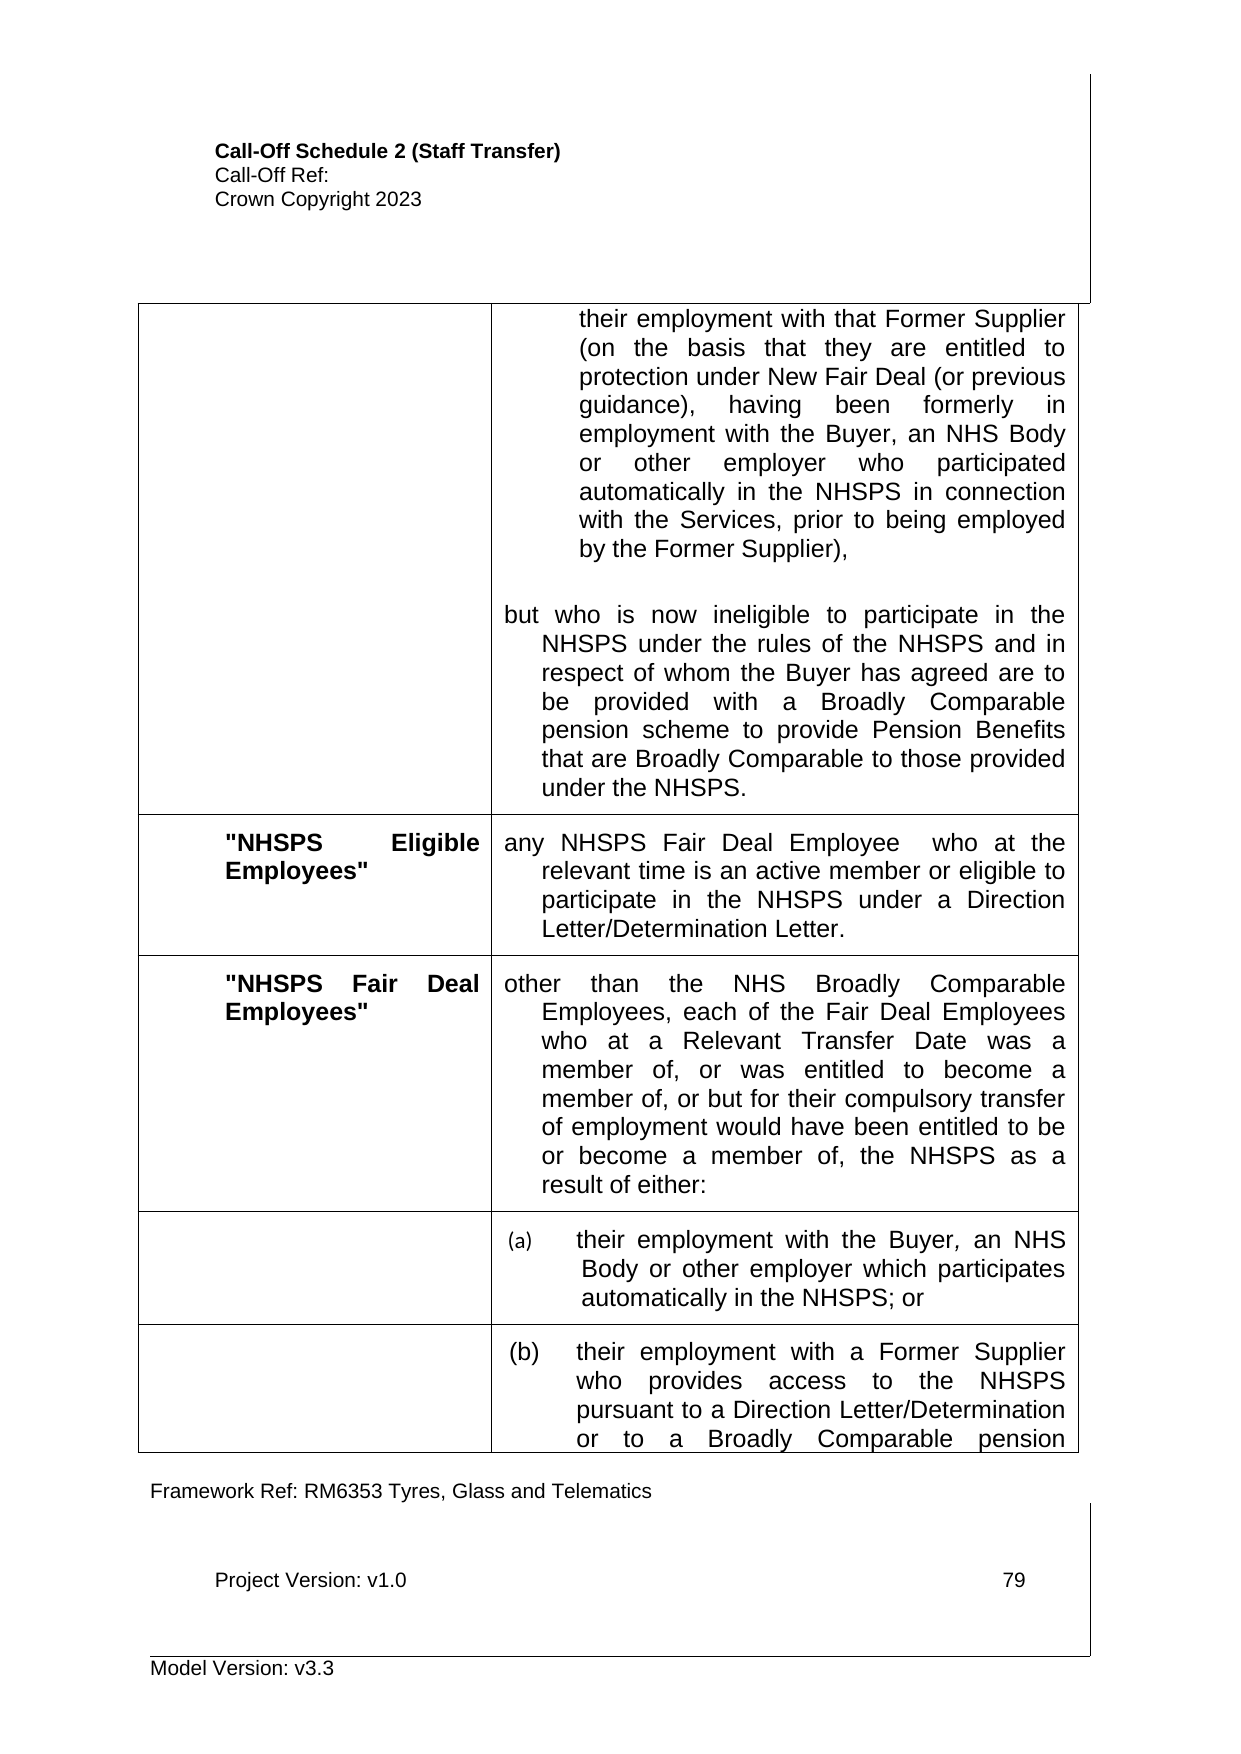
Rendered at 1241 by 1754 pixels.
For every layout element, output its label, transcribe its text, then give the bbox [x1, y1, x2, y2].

table_cell their employment with a Former Supplier who provides access to the NHSPS pursuant to a Direction Letter/Determination or to a Broadly Comparable pension [492, 1325, 1078, 1452]
table_cell [139, 1212, 491, 1324]
table_cell their employment with the Buyer, an NHS Body or other employer which participates automatically in the NHSPS; or [492, 1212, 1078, 1324]
table_cell [139, 304, 491, 814]
table_cell any NHSPS Fair Deal Employee who at the relevant time is an active member or eligible to participate in the NHSPS under a Direction Letter/Determination Letter. [492, 815, 1078, 955]
table_cell [139, 1325, 491, 1452]
table_cell "NHSPS Fair Deal Employees" [139, 956, 491, 1211]
table_cell their employment with that Former Supplier (on the basis that they are entitled to protection under New Fair Deal (or previous guidance), having been formerly in employment with the Buyer, an NHS Body or other employer who participated automatically in the NHSPS in connection with the Services, prior to being employed by the Former Supplier), but who is now ineligible to participate in the NHSPS under the rules of the NHSPS and in respect of whom the Buyer has agreed are to be provided with a Broadly Comparable pension scheme to provide Pension Benefits that are Broadly Comparable to those provided under the NHSPS. [492, 304, 1078, 814]
table_cell "NHSPS Eligible Employees" [139, 815, 491, 955]
table_cell other than the NHS Broadly Comparable Employees, each of the Fair Deal Employees who at a Relevant Transfer Date was a member of, or was entitled to become a member of, or but for their compulsory transfer of employment would have been entitled to be or become a member of, the NHSPS as a result of either: [492, 956, 1078, 1211]
